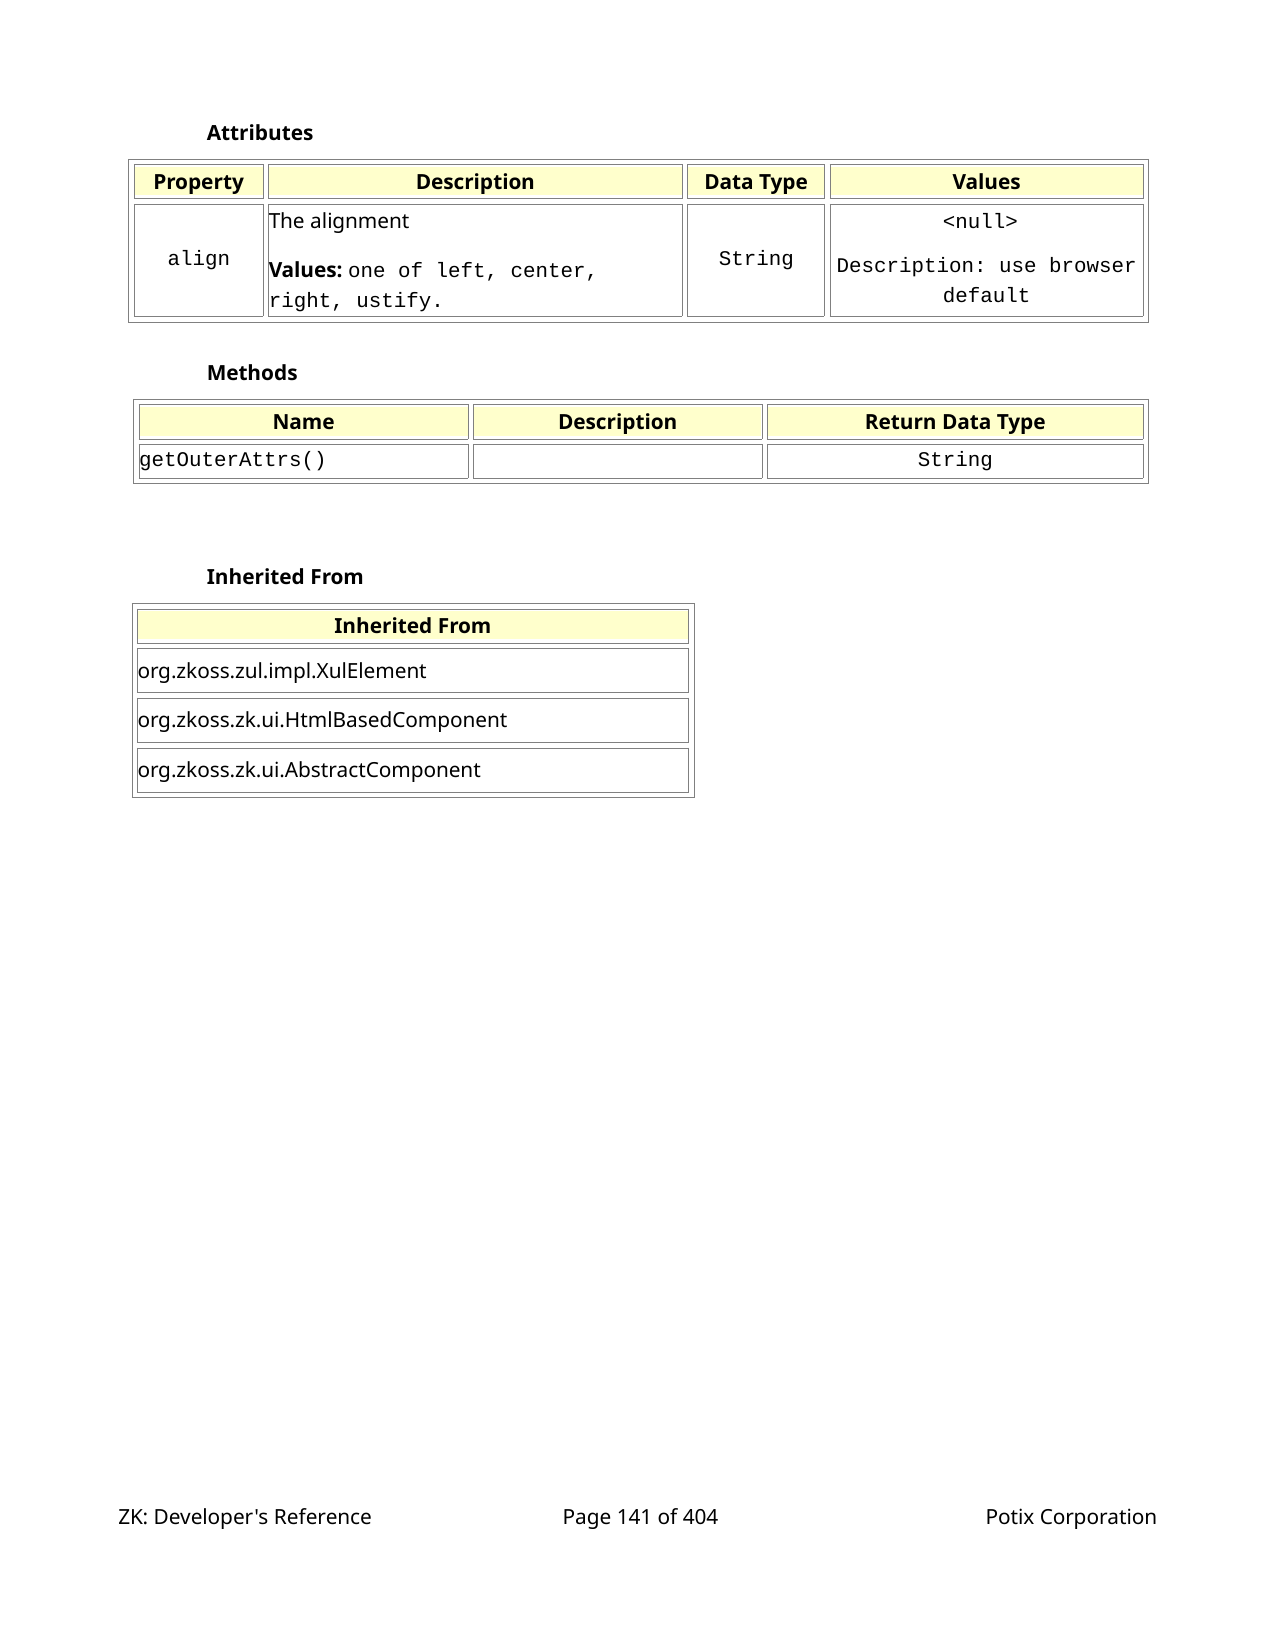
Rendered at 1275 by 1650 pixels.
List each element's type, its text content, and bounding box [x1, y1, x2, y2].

table_cell org.zkoss.zk.ui.AbstractComponent [134, 742, 691, 792]
table_cell [474, 445, 762, 478]
table_cell [471, 439, 764, 478]
table_cell String [764, 439, 1146, 478]
subtitle Attributes [207, 118, 1157, 146]
table_cell getOuterAttrs() [136, 439, 471, 478]
table_cell org.zkoss.zk.ui.HtmlBasedComponent [134, 692, 691, 742]
table_header Name [136, 400, 471, 438]
table_header Return Data Type [764, 400, 1146, 438]
table_header Description [266, 160, 685, 198]
table_header Values [827, 160, 1146, 198]
table_cell <null> Description: use browser default [827, 198, 1146, 316]
table_header Data Type [685, 160, 827, 198]
table_header Property [131, 160, 266, 198]
table_header Inherited From [134, 604, 691, 642]
table_cell org.zkoss.zul.impl.XulElement [134, 643, 691, 692]
table_cell String [685, 198, 827, 316]
table_cell align [131, 198, 266, 316]
table_cell The alignment Values: one of left, center, right, ustify. [266, 198, 685, 316]
table_header Description [471, 400, 764, 438]
subtitle Methods [207, 358, 1157, 387]
subtitle Inherited From [207, 562, 1157, 591]
